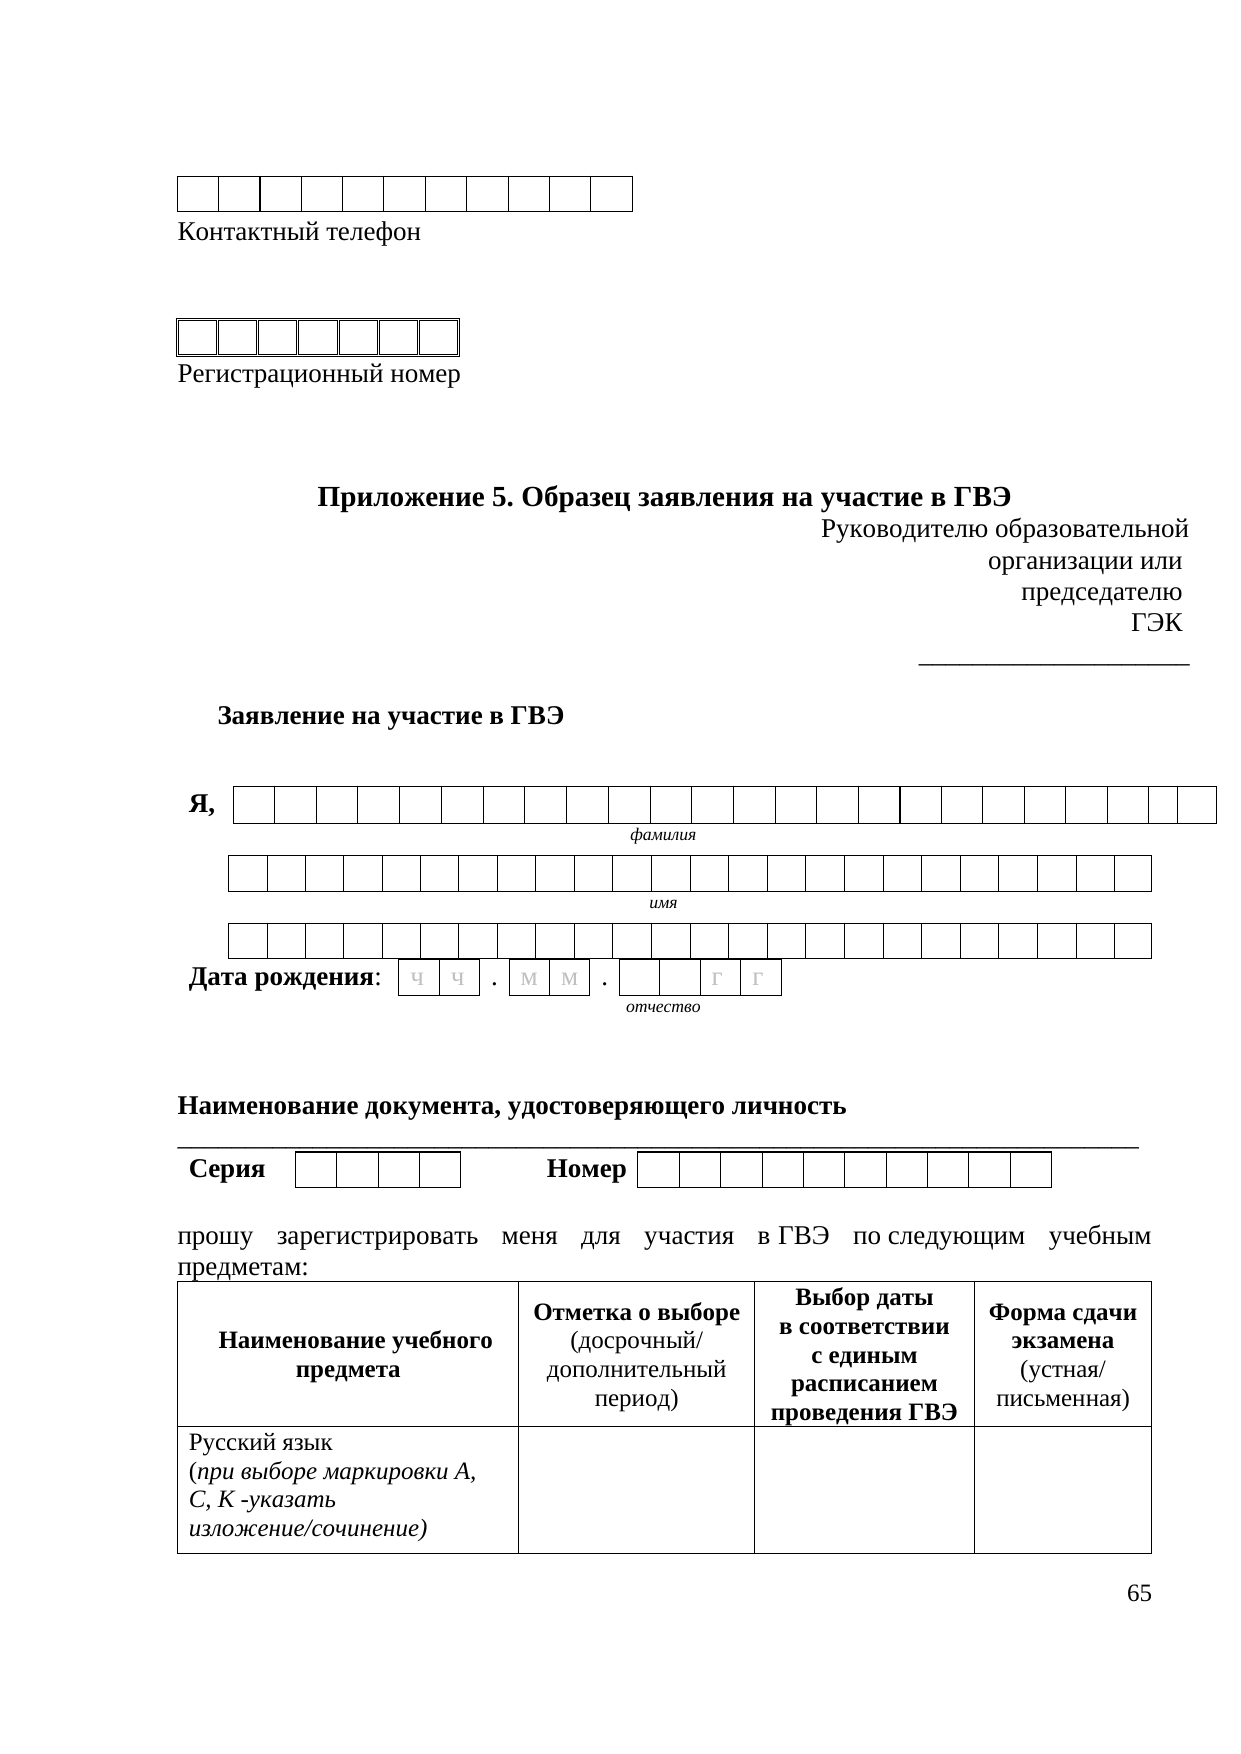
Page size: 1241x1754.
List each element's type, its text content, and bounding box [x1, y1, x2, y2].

table_header [961, 924, 998, 958]
table_header Руководителю образовательной организации или председателю ГЭК ____________________ [665, 513, 1200, 699]
table_cell [1025, 787, 1065, 823]
table_header Наименование учебного предмета [178, 1282, 518, 1426]
table_cell [817, 787, 858, 823]
table_cell [525, 787, 566, 823]
table_header [268, 856, 305, 891]
table_cell [567, 787, 608, 823]
table_header [296, 1153, 336, 1187]
table_cell [1149, 787, 1177, 823]
table_cell [733, 700, 775, 786]
table_header [219, 321, 256, 354]
table_header м [510, 960, 549, 994]
text прошу зарегистрировать меня для участия в ГВЭ по следующим учебным предметам: [177, 1219, 1152, 1281]
table_header [384, 177, 425, 211]
table_header [383, 856, 420, 891]
table_header [383, 924, 420, 958]
table_header [652, 856, 690, 891]
table_cell [484, 787, 524, 823]
table_header [420, 1153, 460, 1187]
table_header [768, 856, 805, 891]
table_header . [590, 959, 619, 994]
table_header [806, 856, 844, 891]
table_header Форма сдачи экзамена (устная/ письменная) [975, 1282, 1151, 1426]
text имя [177, 892, 1152, 923]
table_header Дата рождения: [177, 959, 398, 994]
table_header [969, 1153, 1010, 1187]
table_header ч [399, 960, 439, 994]
table_header ч [440, 960, 479, 994]
table_cell [859, 700, 900, 786]
table_header Серия [177, 1151, 295, 1187]
table_cell [776, 787, 816, 823]
table_header г [701, 960, 740, 994]
table_header [1200, 513, 1217, 699]
table_cell [234, 787, 274, 823]
table_cell [900, 700, 941, 786]
table_header [1038, 924, 1076, 958]
table_header [299, 321, 337, 354]
table_header [845, 924, 883, 958]
table_cell [775, 700, 817, 786]
table_header [229, 924, 267, 958]
table_header Выбор даты в соответствии с единым расписанием проведения ГВЭ [755, 1282, 974, 1426]
table_header [763, 1153, 803, 1187]
table_header [768, 924, 805, 958]
table_header [613, 856, 651, 891]
table_header [536, 924, 574, 958]
table_header [498, 856, 535, 891]
table_header [179, 321, 216, 354]
table_header [259, 321, 296, 354]
table_header [845, 1153, 886, 1187]
table_cell [942, 787, 982, 823]
table_header [1038, 856, 1076, 891]
table_header [729, 924, 767, 958]
table_header [426, 177, 466, 211]
table_header [638, 1153, 679, 1187]
table_cell Русский язык (при выборе маркировки А, С, К -указать изложение/сочинение) [178, 1427, 518, 1553]
text Приложение 5. Образец заявления на участие в ГВЭ [177, 479, 1152, 513]
table_header [1115, 856, 1151, 891]
table_header [459, 856, 497, 891]
table_cell [1178, 787, 1216, 823]
table_header [177, 923, 228, 958]
table_header . [480, 959, 509, 994]
table_header [268, 924, 305, 958]
table_header [380, 321, 417, 354]
table_header [928, 1153, 968, 1187]
table_cell Я, [177, 786, 233, 823]
table_header [379, 1153, 419, 1187]
table_header [884, 856, 921, 891]
table_header [337, 1153, 378, 1187]
table_cell [983, 700, 1024, 786]
table_header [467, 177, 508, 211]
table_header [884, 924, 921, 958]
table_header [691, 924, 728, 958]
text Наименование документа, удостоверяющего личность _______________________________________________________________________ [177, 1089, 1152, 1151]
table_header [219, 177, 259, 211]
table_header [575, 856, 612, 891]
table_cell [651, 787, 691, 823]
table_cell [1178, 700, 1200, 786]
table_header [887, 1153, 927, 1187]
table_header [261, 177, 301, 211]
table_cell [734, 787, 775, 823]
table_cell [901, 787, 941, 823]
table_header [691, 856, 728, 891]
table_header [178, 177, 218, 211]
table_cell [1200, 700, 1217, 786]
table_cell [400, 787, 441, 823]
table_cell [941, 700, 983, 786]
text фамилия [177, 824, 1152, 855]
table_header [340, 321, 377, 354]
table_cell [1108, 787, 1148, 823]
table_header [229, 856, 267, 891]
table_header Отметка о выборе (досрочный/ дополнительный период) [519, 1282, 754, 1426]
table_header [177, 513, 664, 699]
table_header [343, 177, 383, 211]
table_cell [442, 787, 483, 823]
table_header [536, 856, 574, 891]
table_cell [983, 787, 1024, 823]
table_header [498, 924, 535, 958]
table_cell [609, 787, 650, 823]
table_header [575, 924, 612, 958]
table_cell [755, 1427, 974, 1553]
table_header [509, 177, 549, 211]
table_header [459, 924, 497, 958]
table_header [922, 924, 960, 958]
table_header [306, 924, 343, 958]
table_header [344, 856, 382, 891]
table_header [550, 177, 590, 211]
table_cell [358, 787, 399, 823]
table_cell [1149, 700, 1178, 786]
table_cell [692, 787, 733, 823]
table_header [620, 960, 659, 994]
table_cell [859, 787, 899, 823]
text Контактный телефон [177, 212, 1152, 247]
table_cell [975, 1427, 1151, 1553]
table_header [961, 856, 998, 891]
table_header [421, 856, 458, 891]
table_cell [1024, 700, 1066, 786]
table_header [652, 924, 690, 958]
table_cell [275, 787, 316, 823]
table_cell [1066, 787, 1107, 823]
table_header [804, 1153, 844, 1187]
table_header [613, 924, 651, 958]
table_header [729, 856, 767, 891]
text отчество [177, 996, 1152, 1027]
table_header [177, 855, 228, 891]
table_header [721, 1153, 762, 1187]
table_header [845, 856, 883, 891]
table_header [999, 924, 1037, 958]
table_cell Заявление на участие в ГВЭ [177, 700, 733, 786]
table_header [999, 856, 1037, 891]
table_header [1077, 856, 1114, 891]
table_header [660, 960, 700, 994]
table_header г [741, 960, 781, 994]
text Регистрационный номер [177, 357, 1152, 388]
table_cell [817, 700, 858, 786]
table_header [922, 856, 960, 891]
table_header [1077, 924, 1114, 958]
table_header [306, 856, 343, 891]
table_header [680, 1153, 720, 1187]
table_header [421, 924, 458, 958]
table_header [420, 321, 457, 354]
table_header [806, 924, 844, 958]
table_header м [550, 960, 589, 994]
table_header [1115, 924, 1151, 958]
table_cell [1107, 700, 1149, 786]
table_header [1011, 1153, 1051, 1187]
table_header [344, 924, 382, 958]
table_header [591, 177, 632, 211]
table_header Номер [461, 1151, 637, 1187]
table_cell [317, 787, 357, 823]
table_header [302, 177, 342, 211]
table_cell [519, 1427, 754, 1553]
table_cell [1066, 700, 1107, 786]
